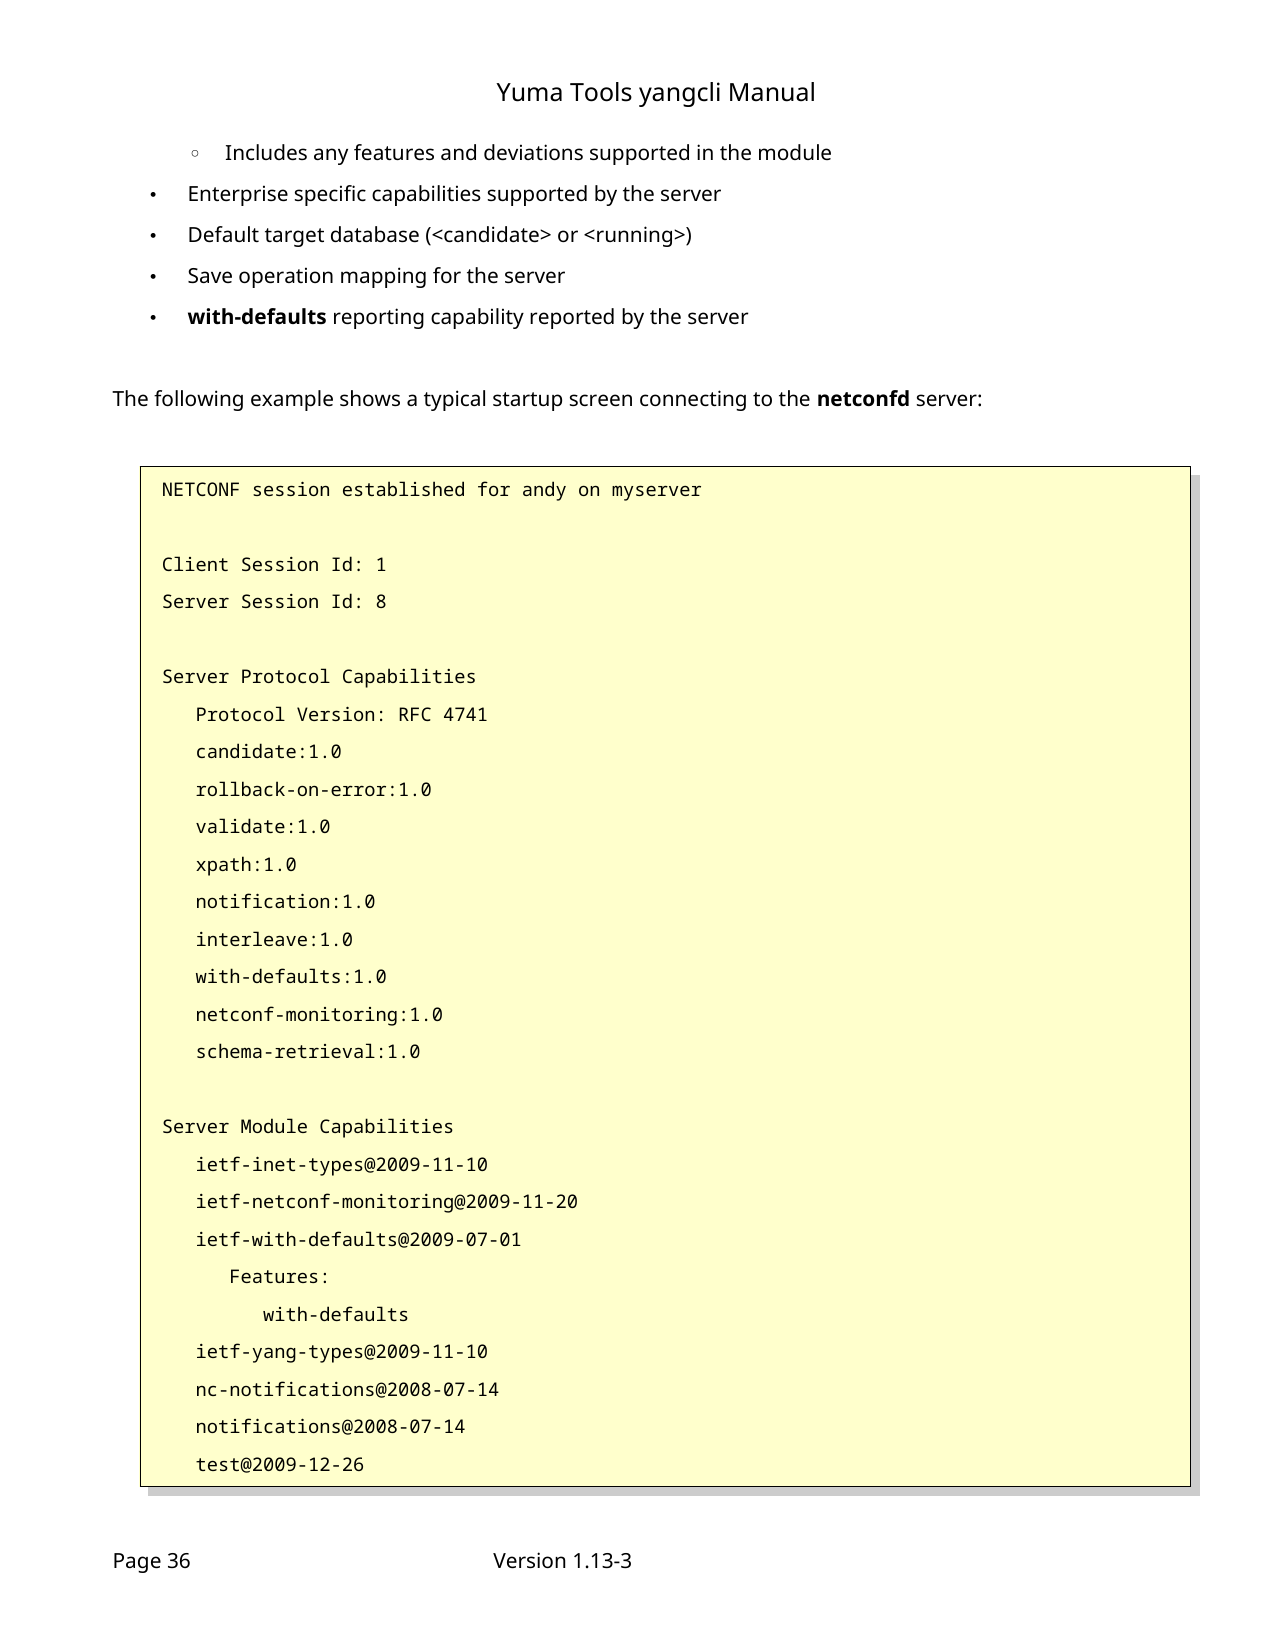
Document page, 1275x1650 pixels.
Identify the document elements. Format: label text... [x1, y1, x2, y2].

text notifications@2008-07-14 [141, 1403, 1190, 1439]
text ietf-with-defaults@2009-07-01 [141, 1216, 1190, 1252]
text candidate:1.0 [141, 728, 1190, 764]
text with-defaults:1.0 [141, 953, 1190, 989]
list with-defaults reporting capability reported by the server [150, 302, 1200, 331]
list Enterprise specific capabilities supported by the server [150, 179, 1200, 208]
text notification:1.0 [141, 878, 1190, 914]
text with-defaults [141, 1291, 1190, 1327]
text Server Module Capabilities [141, 1103, 1190, 1139]
text ietf-yang-types@2009-11-10 [141, 1328, 1190, 1364]
text netconf-monitoring:1.0 [141, 991, 1190, 1027]
text Server Protocol Capabilities [141, 653, 1190, 689]
text Client Session Id: 1 [141, 541, 1190, 577]
text validate:1.0 [141, 803, 1190, 839]
text The following example shows a typical startup screen connecting to the netconfd server: [112, 384, 1200, 413]
list Save operation mapping for the server [150, 261, 1200, 290]
text rollback-on-error:1.0 [141, 766, 1190, 802]
text xpath:1.0 [141, 841, 1190, 877]
text nc-notifications@2008-07-14 [141, 1366, 1190, 1402]
text test@2009-12-26 [141, 1441, 1190, 1486]
text interleave:1.0 [141, 916, 1190, 952]
list Includes any features and deviations supported in the module [187, 138, 1200, 167]
text NETCONF session established for andy on myserver [141, 467, 1190, 502]
text ietf-inet-types@2009-11-10 [141, 1141, 1190, 1177]
text Features: [141, 1253, 1190, 1289]
text Protocol Version: RFC 4741 [141, 691, 1190, 727]
text ietf-netconf-monitoring@2009-11-20 [141, 1178, 1190, 1214]
text Server Session Id: 8 [141, 578, 1190, 614]
text schema-retrieval:1.0 [141, 1028, 1190, 1064]
list Default target database (<candidate> or <running>) [150, 220, 1200, 249]
